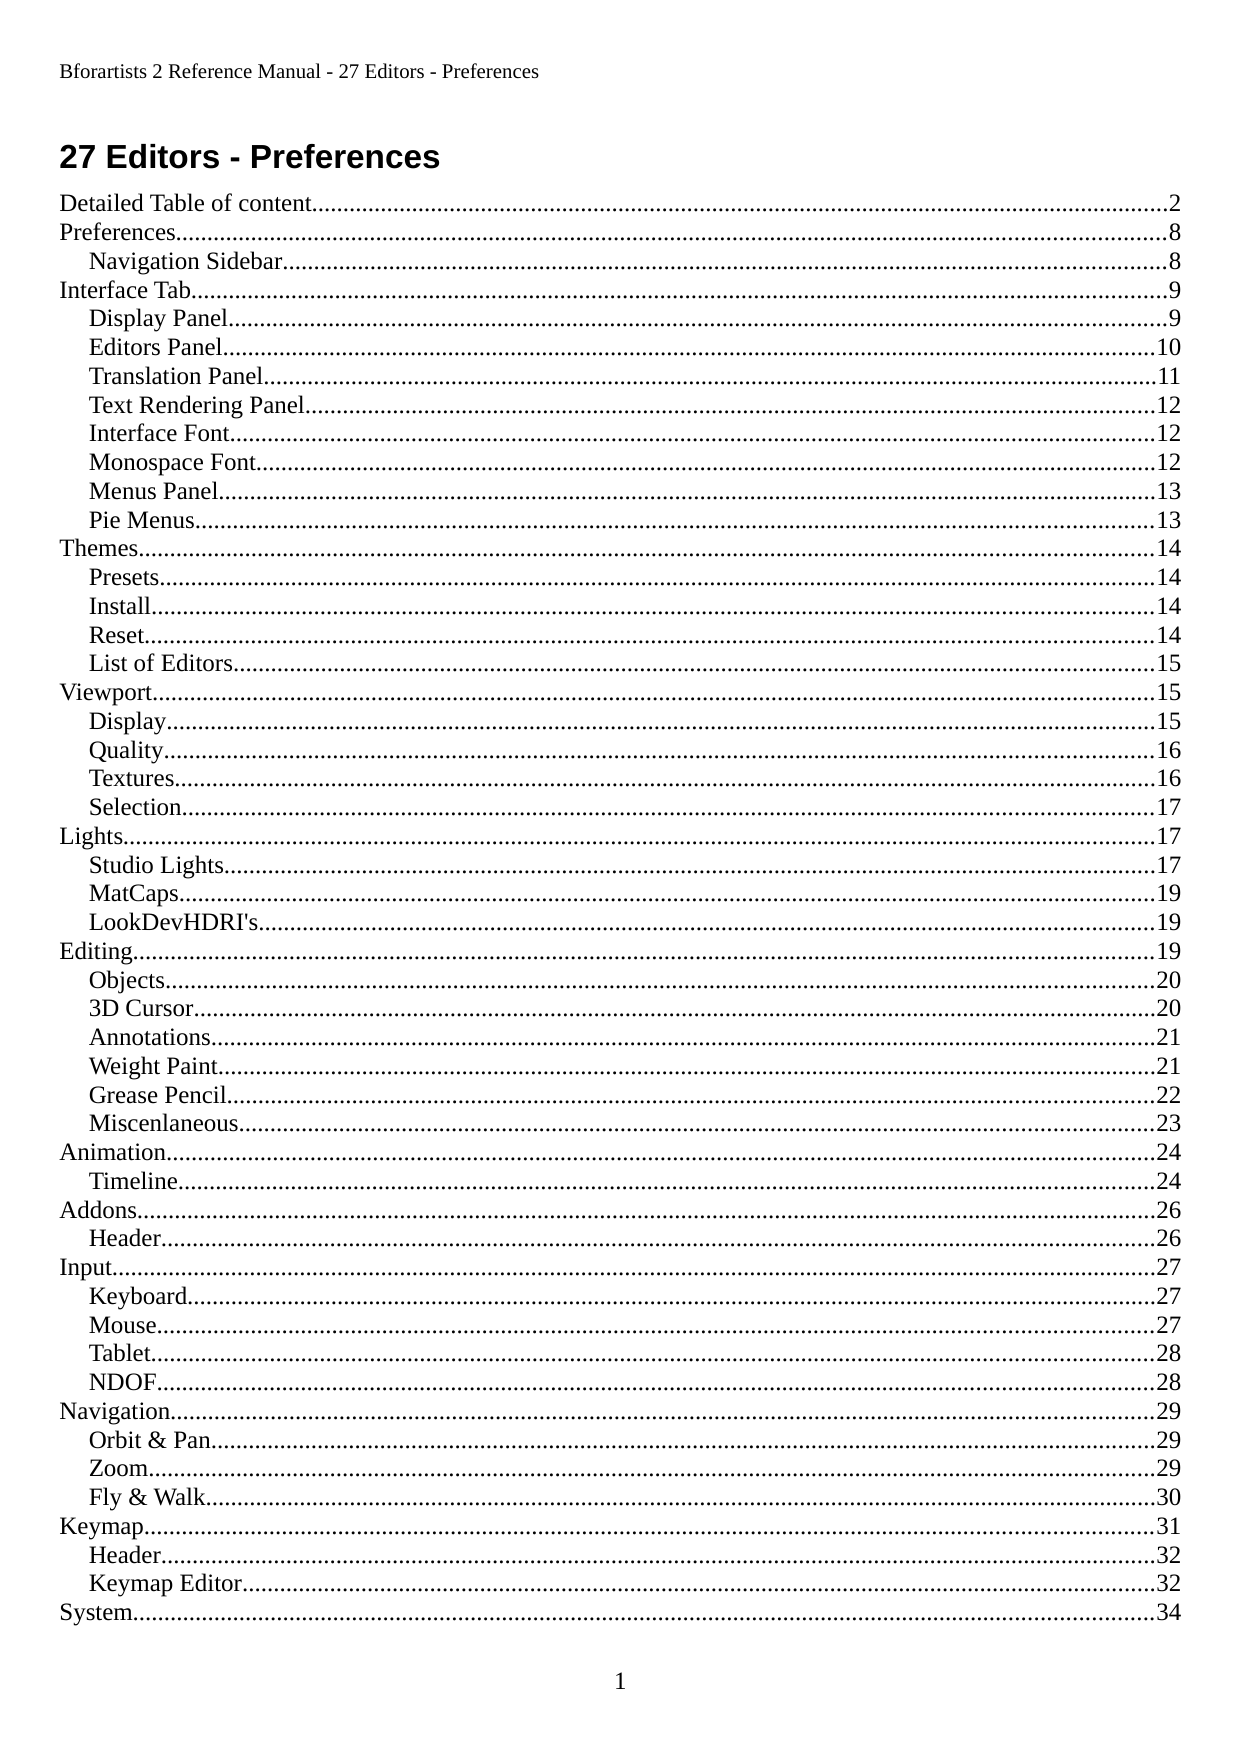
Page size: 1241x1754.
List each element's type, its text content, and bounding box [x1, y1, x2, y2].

text Input 27 [59, 1252, 1181, 1281]
text Text Rendering Panel 12 [88, 390, 1181, 418]
text Lights 17 [59, 821, 1181, 850]
text Selection 17 [88, 792, 1181, 821]
text Zoom 29 [88, 1453, 1181, 1482]
text System 34 [59, 1597, 1181, 1626]
subtitle 27 Editors - Preferences [59, 138, 1181, 176]
text Timeline 24 [88, 1166, 1181, 1195]
text Menus Panel 13 [88, 476, 1181, 505]
text NDOF 28 [88, 1367, 1181, 1396]
text Keymap 31 [59, 1511, 1181, 1540]
text Detailed Table of content 2 [59, 188, 1181, 217]
text Interface Tab 9 [59, 275, 1181, 303]
text Preferences 8 [59, 217, 1181, 246]
text Editors Panel 10 [88, 332, 1181, 361]
text Display 15 [88, 706, 1181, 735]
text Pie Menus 13 [88, 505, 1181, 533]
text Objects 20 [88, 965, 1181, 993]
text Translation Panel 11 [88, 361, 1181, 390]
text Miscenlaneous 23 [88, 1108, 1181, 1137]
text Viewport 15 [59, 677, 1181, 706]
text Themes 14 [59, 533, 1181, 562]
text 3D Cursor 20 [88, 993, 1181, 1022]
text Editing 19 [59, 936, 1181, 965]
text Fly & Walk 30 [88, 1482, 1181, 1511]
text Keymap Editor 32 [88, 1568, 1181, 1597]
text Presets 14 [88, 562, 1181, 591]
text MatCaps 19 [88, 878, 1181, 907]
text Weight Paint 21 [88, 1051, 1181, 1080]
text Header 26 [88, 1223, 1181, 1252]
text Tablet 28 [88, 1338, 1181, 1367]
text Monospace Font 12 [88, 447, 1181, 476]
text Display Panel 9 [88, 303, 1181, 332]
text Keyboard 27 [88, 1281, 1181, 1310]
text Quality 16 [88, 735, 1181, 763]
text Animation 24 [59, 1137, 1181, 1166]
text Interface Font 12 [88, 418, 1181, 447]
text Reset 14 [88, 620, 1181, 648]
text Header 32 [88, 1540, 1181, 1568]
text Textures 16 [88, 763, 1181, 792]
text LookDevHDRI's 19 [88, 907, 1181, 936]
text Navigation Sidebar 8 [88, 246, 1181, 275]
text Annotations 21 [88, 1022, 1181, 1051]
text Install 14 [88, 591, 1181, 620]
text Orbit & Pan 29 [88, 1425, 1181, 1453]
text Addons 26 [59, 1195, 1181, 1223]
text Grease Pencil 22 [88, 1080, 1181, 1108]
text List of Editors 15 [88, 648, 1181, 677]
text Mouse 27 [88, 1310, 1181, 1338]
text Studio Lights 17 [88, 850, 1181, 878]
text Navigation 29 [59, 1396, 1181, 1425]
